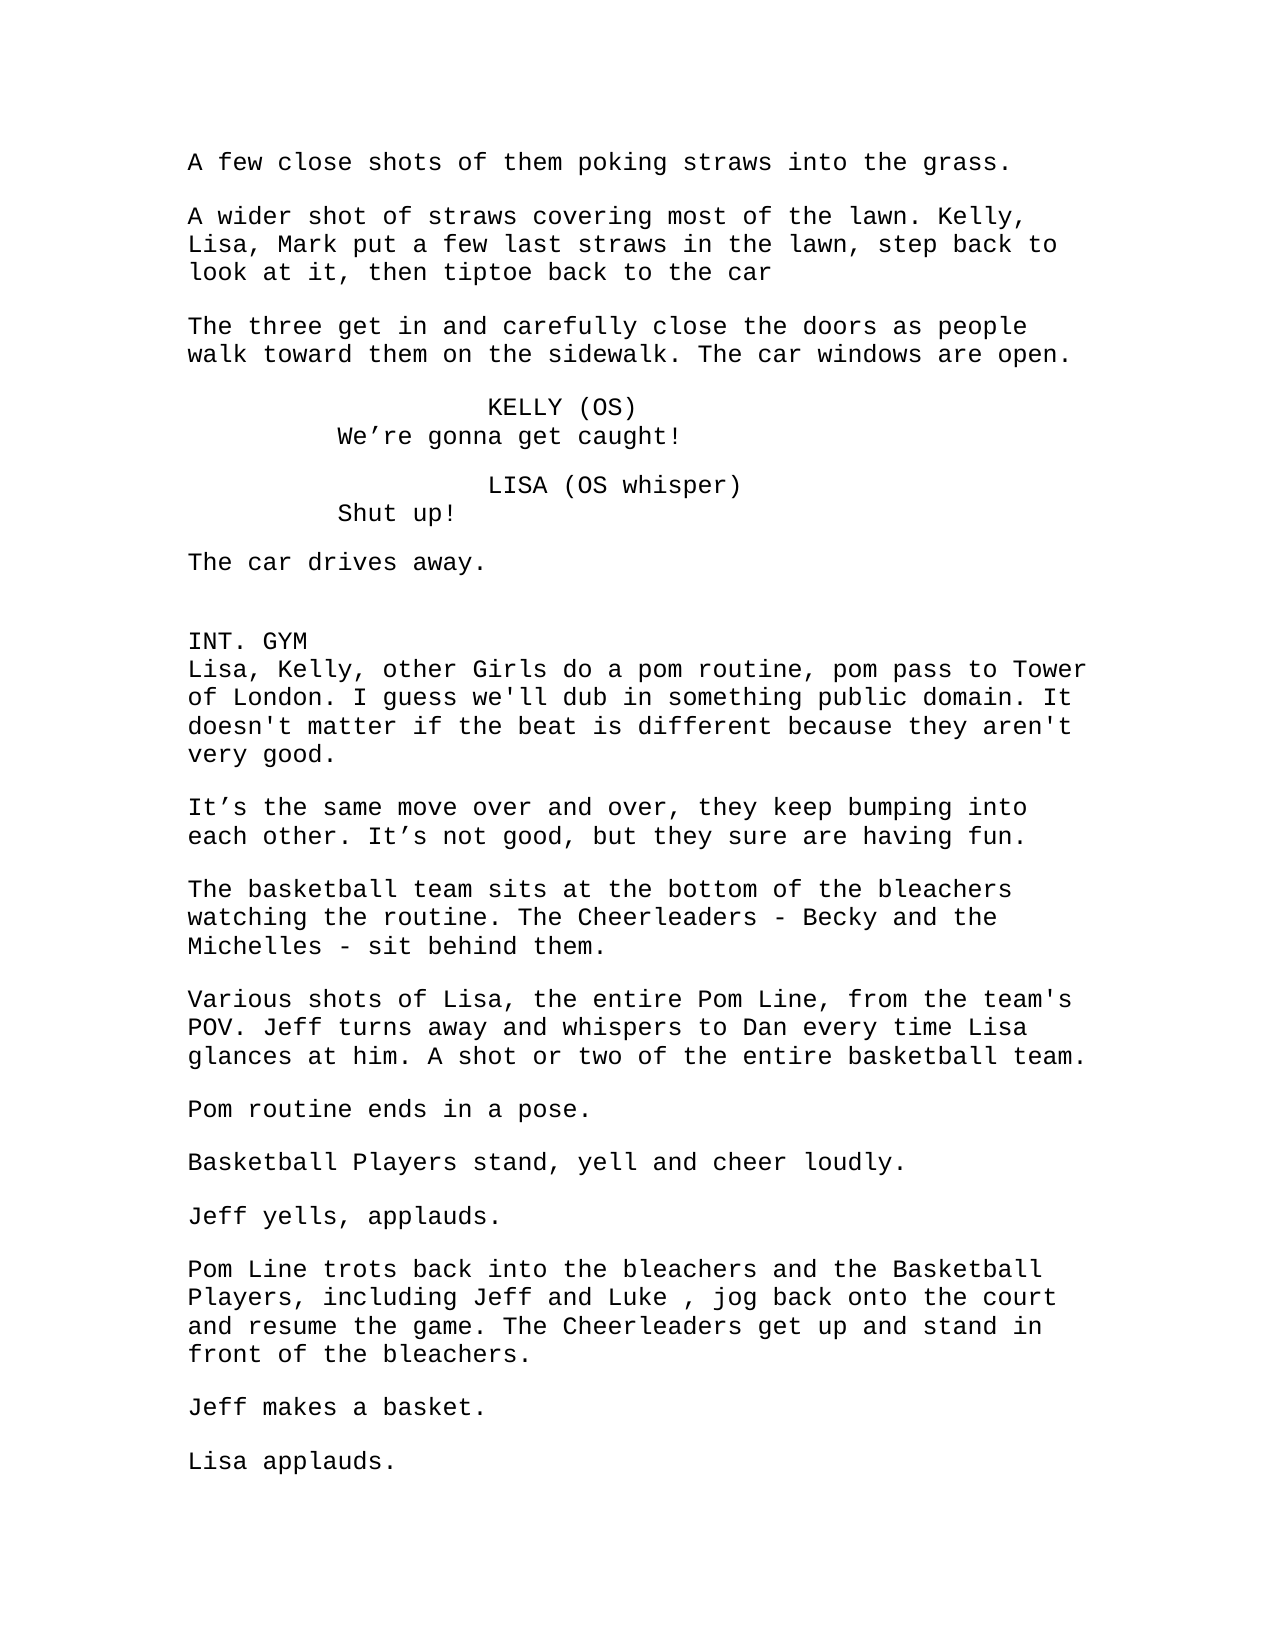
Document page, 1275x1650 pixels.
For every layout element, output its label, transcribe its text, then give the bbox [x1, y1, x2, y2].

text LISA (OS whisper) [187, 472, 1087, 501]
subtitle INT. GYM [187, 628, 1087, 657]
text Shut up! [337, 501, 937, 529]
text The three get in and carefully close the doors as people walk toward them on the sidewalk. The car windows are open. [187, 313, 1087, 370]
text A wider shot of straws covering most of the lawn. Kelly, Lisa, Mark put a few last straws in the lawn, step back to look at it, then tiptoe back to the car [187, 203, 1087, 288]
text Basketball Players stand, yell and cheer loudly. [187, 1150, 1087, 1178]
text Pom routine ends in a pose. [187, 1097, 1087, 1125]
text A few close shots of them poking straws into the grass. [187, 150, 1087, 178]
text KELLY (OS) [187, 395, 1087, 423]
text It’s the same move over and over, they keep bumping into each other. It’s not good, but they sure are having fun. [187, 795, 1087, 852]
text We’re gonna get caught! [337, 423, 937, 452]
text Jeff makes a basket. [187, 1395, 1087, 1423]
text Lisa, Kelly, other Girls do a pom routine, pom pass to Tower of London. I guess we'll dub in something public domain. It doesn't matter if the beat is different because they aren't very good. [187, 657, 1087, 770]
text Various shots of Lisa, the entire Pom Line, from the team's POV. Jeff turns away and whispers to Dan every time Lisa glances at him. A shot or two of the entire basketball team. [187, 987, 1087, 1072]
text The basketball team sits at the bottom of the bleachers watching the routine. The Cheerleaders - Becky and the Michelles - sit behind them. [187, 877, 1087, 962]
text Pom Line trots back into the bleachers and the Basketball Players, including Jeff and Luke , jog back onto the court and resume the game. The Cheerleaders get up and stand in front of the bleachers. [187, 1257, 1087, 1370]
text The car drives away. [187, 550, 1087, 578]
text Jeff yells, applauds. [187, 1203, 1087, 1232]
text Lisa applauds. [187, 1448, 1087, 1477]
